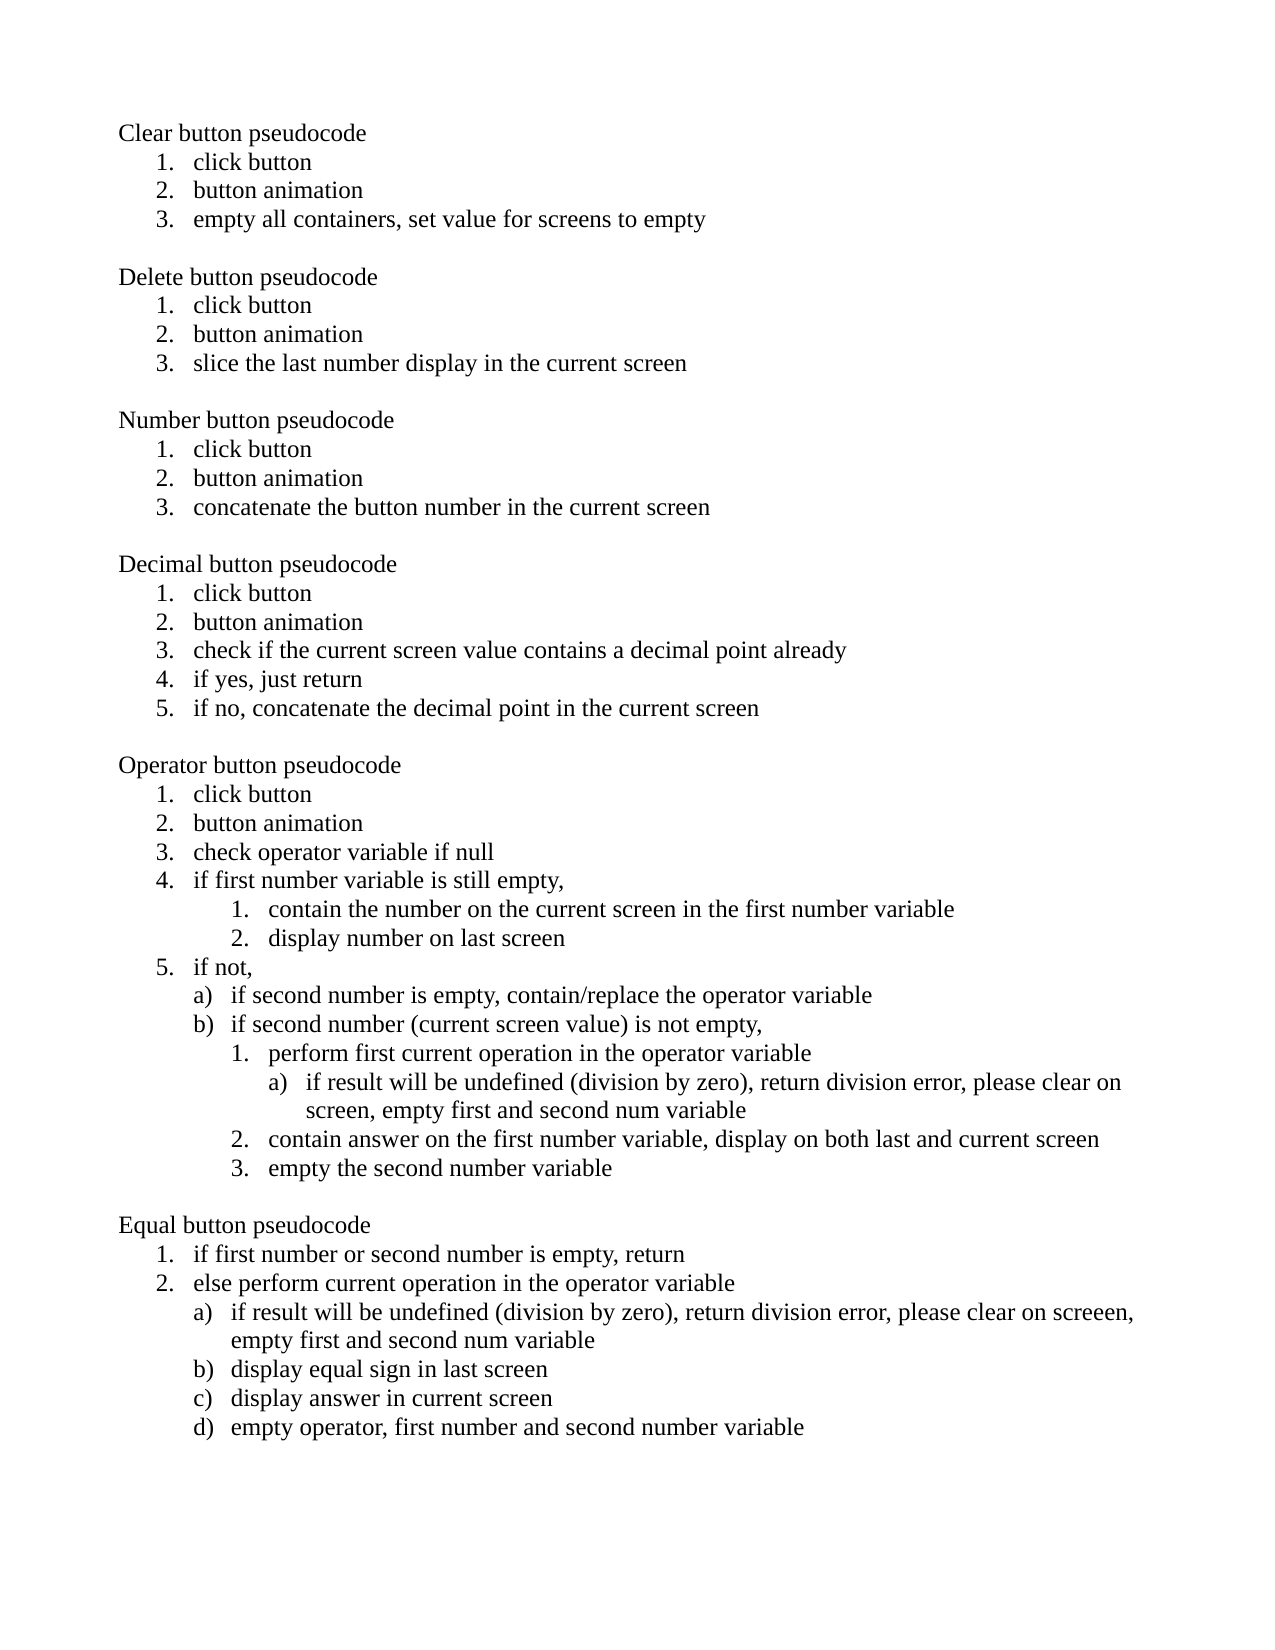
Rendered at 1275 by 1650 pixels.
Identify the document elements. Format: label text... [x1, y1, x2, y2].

list else perform current operation in the operator variable [156, 1268, 1157, 1297]
list check operator variable if null [156, 837, 1157, 866]
text Decimal button pseudocode [118, 549, 1157, 578]
list if first number or second number is empty, return [156, 1239, 1157, 1268]
list click button [156, 434, 1157, 463]
text Clear button pseudocode [118, 118, 1157, 147]
list concatenate the button number in the current screen [156, 492, 1157, 521]
list empty all containers, set value for screens to empty [156, 204, 1157, 233]
list if second number is empty, contain/replace the operator variable [193, 981, 1157, 1009]
list if result will be undefined (division by zero), return division error, please clear on screen, empty first and second num variable [268, 1067, 1157, 1124]
list perform first current operation in the operator variable [231, 1038, 1157, 1067]
list button animation [156, 176, 1157, 204]
list button animation [156, 808, 1157, 837]
list button animation [156, 463, 1157, 492]
list click button [156, 291, 1157, 319]
list display number on last screen [231, 923, 1157, 952]
list contain the number on the current screen in the first number variable [231, 894, 1157, 923]
list click button [156, 147, 1157, 176]
list if yes, just return [156, 664, 1157, 693]
text Delete button pseudocode [118, 262, 1157, 291]
list if not, [156, 952, 1157, 981]
list slice the last number display in the current screen [156, 348, 1157, 377]
text Operator button pseudocode [118, 751, 1157, 779]
list button animation [156, 319, 1157, 348]
list click button [156, 578, 1157, 607]
list click button [156, 779, 1157, 808]
list empty the second number variable [231, 1153, 1157, 1182]
list check if the current screen value contains a decimal point already [156, 636, 1157, 664]
list if no, concatenate the decimal point in the current screen [156, 693, 1157, 722]
list empty operator, first number and second number variable [193, 1412, 1157, 1441]
list display equal sign in last screen [193, 1354, 1157, 1383]
list if second number (current screen value) is not empty, [193, 1009, 1157, 1038]
list if result will be undefined (division by zero), return division error, please clear on screeen, empty first and second num variable [193, 1297, 1157, 1354]
list contain answer on the first number variable, display on both last and current screen [231, 1124, 1157, 1153]
text Equal button pseudocode [118, 1211, 1157, 1239]
list button animation [156, 607, 1157, 636]
text Number button pseudocode [118, 406, 1157, 434]
list if first number variable is still empty, [156, 866, 1157, 894]
list display answer in current screen [193, 1383, 1157, 1412]
